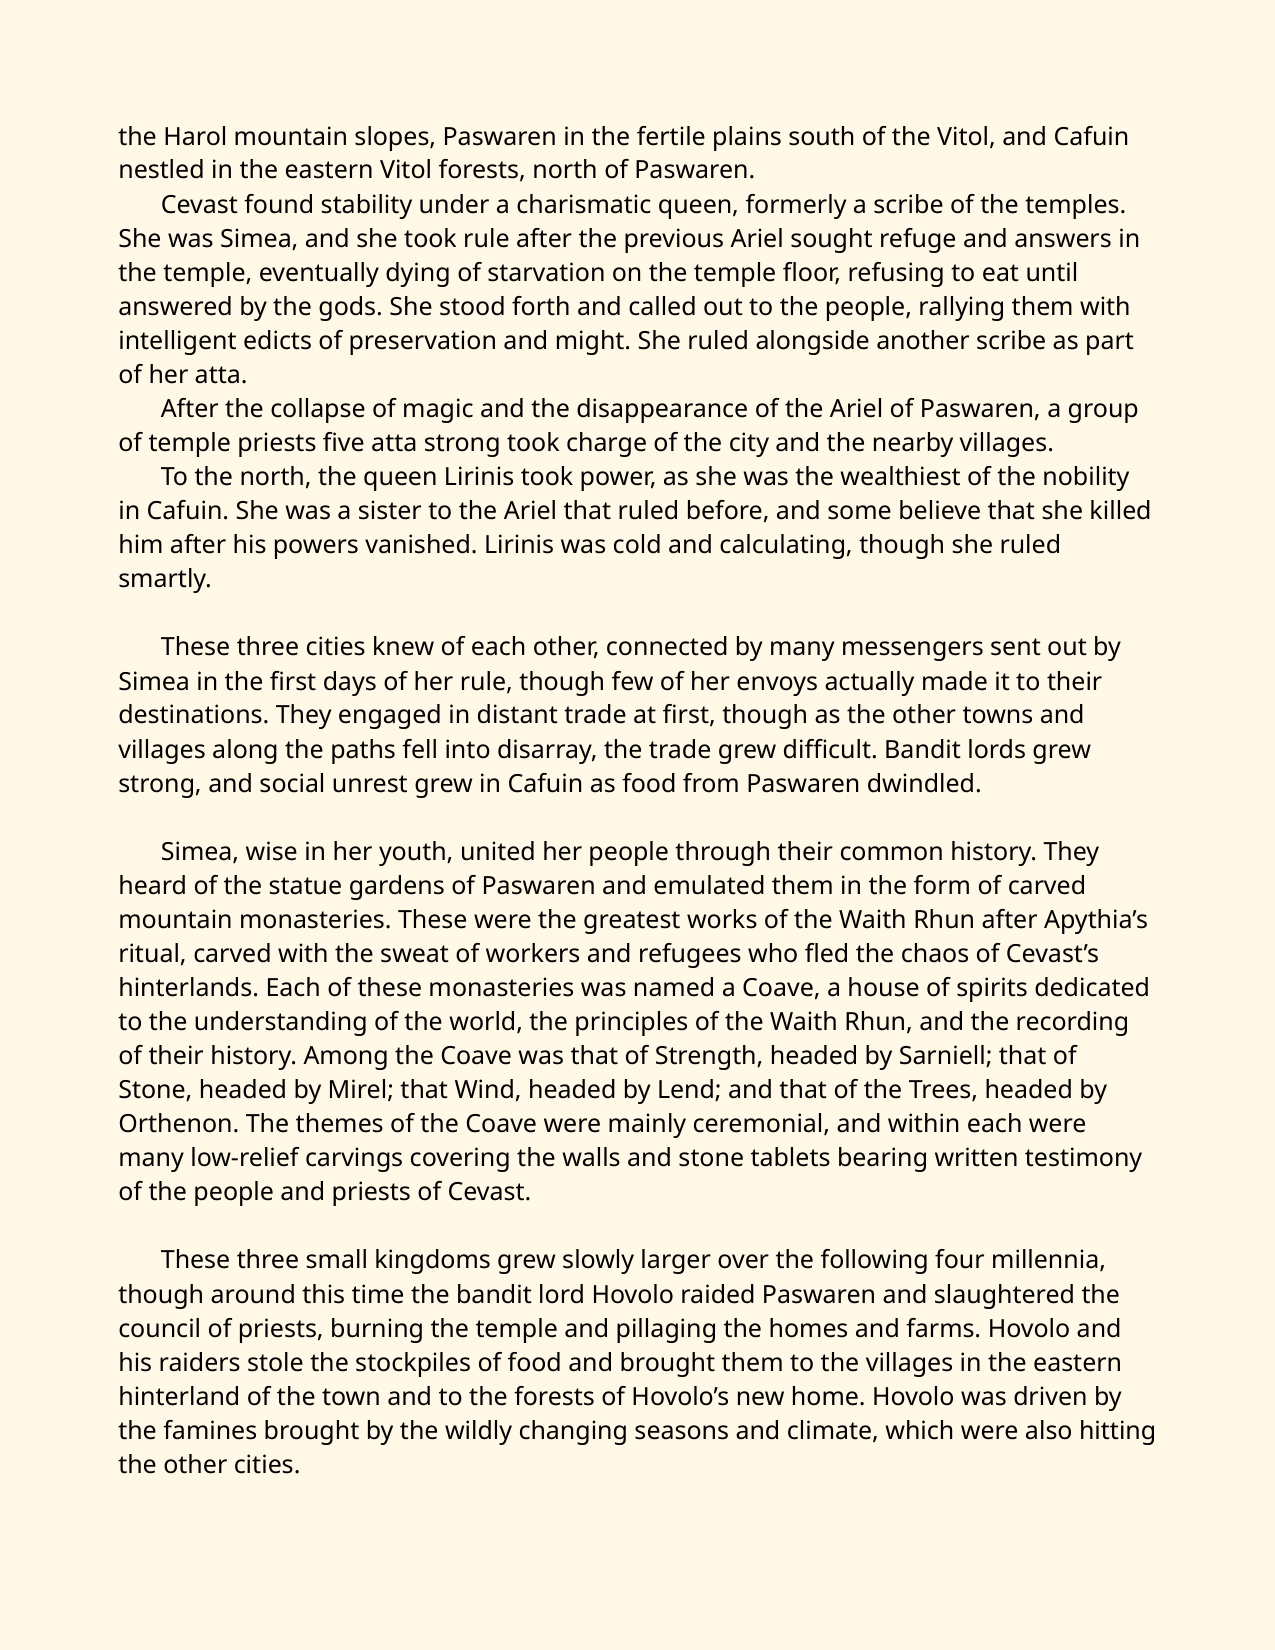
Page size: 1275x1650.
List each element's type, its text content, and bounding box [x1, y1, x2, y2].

text the Harol mountain slopes, Paswaren in the fertile plains south of the Vitol, and Cafuin nestled in the eastern Vitol forests, north of Paswaren. [118, 118, 1157, 186]
text These three small kingdoms grew slowly larger over the following four millennia, though around this time the bandit lord Hovolo raided Paswaren and slaughtered the council of priests, burning the temple and pillaging the homes and farms. Hovolo and his raiders stole the stockpiles of food and brought them to the villages in the eastern hinterland of the town and to the forests of Hovolo’s new home. Hovolo was driven by the famines brought by the wildly changing seasons and climate, which were also hitting the other cities. [118, 1242, 1157, 1481]
text After the collapse of magic and the disappearance of the Ariel of Paswaren, a group of temple priests five atta strong took charge of the city and the nearby villages. [118, 391, 1157, 459]
text These three cities knew of each other, connected by many messengers sent out by Simea in the first days of her rule, though few of her envoys actually made it to their destinations. They engaged in distant trade at first, though as the other towns and villages along the paths fell into disarray, the trade grew difficult. Bandit lords grew strong, and social unrest grew in Cafuin as food from Paswaren dwindled. [118, 629, 1157, 799]
text To the north, the queen Lirinis took power, as she was the wealthiest of the nobility in Cafuin. She was a sister to the Ariel that ruled before, and some believe that she killed him after his powers vanished. Lirinis was cold and calculating, though she ruled smartly. [118, 459, 1157, 595]
text Simea, wise in her youth, united her people through their common history. They heard of the statue gardens of Paswaren and emulated them in the form of carved mountain monasteries. These were the greatest works of the Waith Rhun after Apythia’s ritual, carved with the sweat of workers and refugees who fled the chaos of Cevast’s hinterlands. Each of these monasteries was named a Coave, a house of spirits dedicated to the understanding of the world, the principles of the Waith Rhun, and the recording of their history. Among the Coave was that of Strength, headed by Sarniell; that of Stone, headed by Mirel; that Wind, headed by Lend; and that of the Trees, headed by Orthenon. The themes of the Coave were mainly ceremonial, and within each were many low-relief carvings covering the walls and stone tablets bearing written testimony of the people and priests of Cevast. [118, 833, 1157, 1208]
text Cevast found stability under a charismatic queen, formerly a scribe of the temples. She was Simea, and she took rule after the previous Ariel sought refuge and answers in the temple, eventually dying of starvation on the temple floor, refusing to eat until answered by the gods. She stood forth and called out to the people, rallying them with intelligent edicts of preservation and might. She ruled alongside another scribe as part of her atta. [118, 186, 1157, 391]
